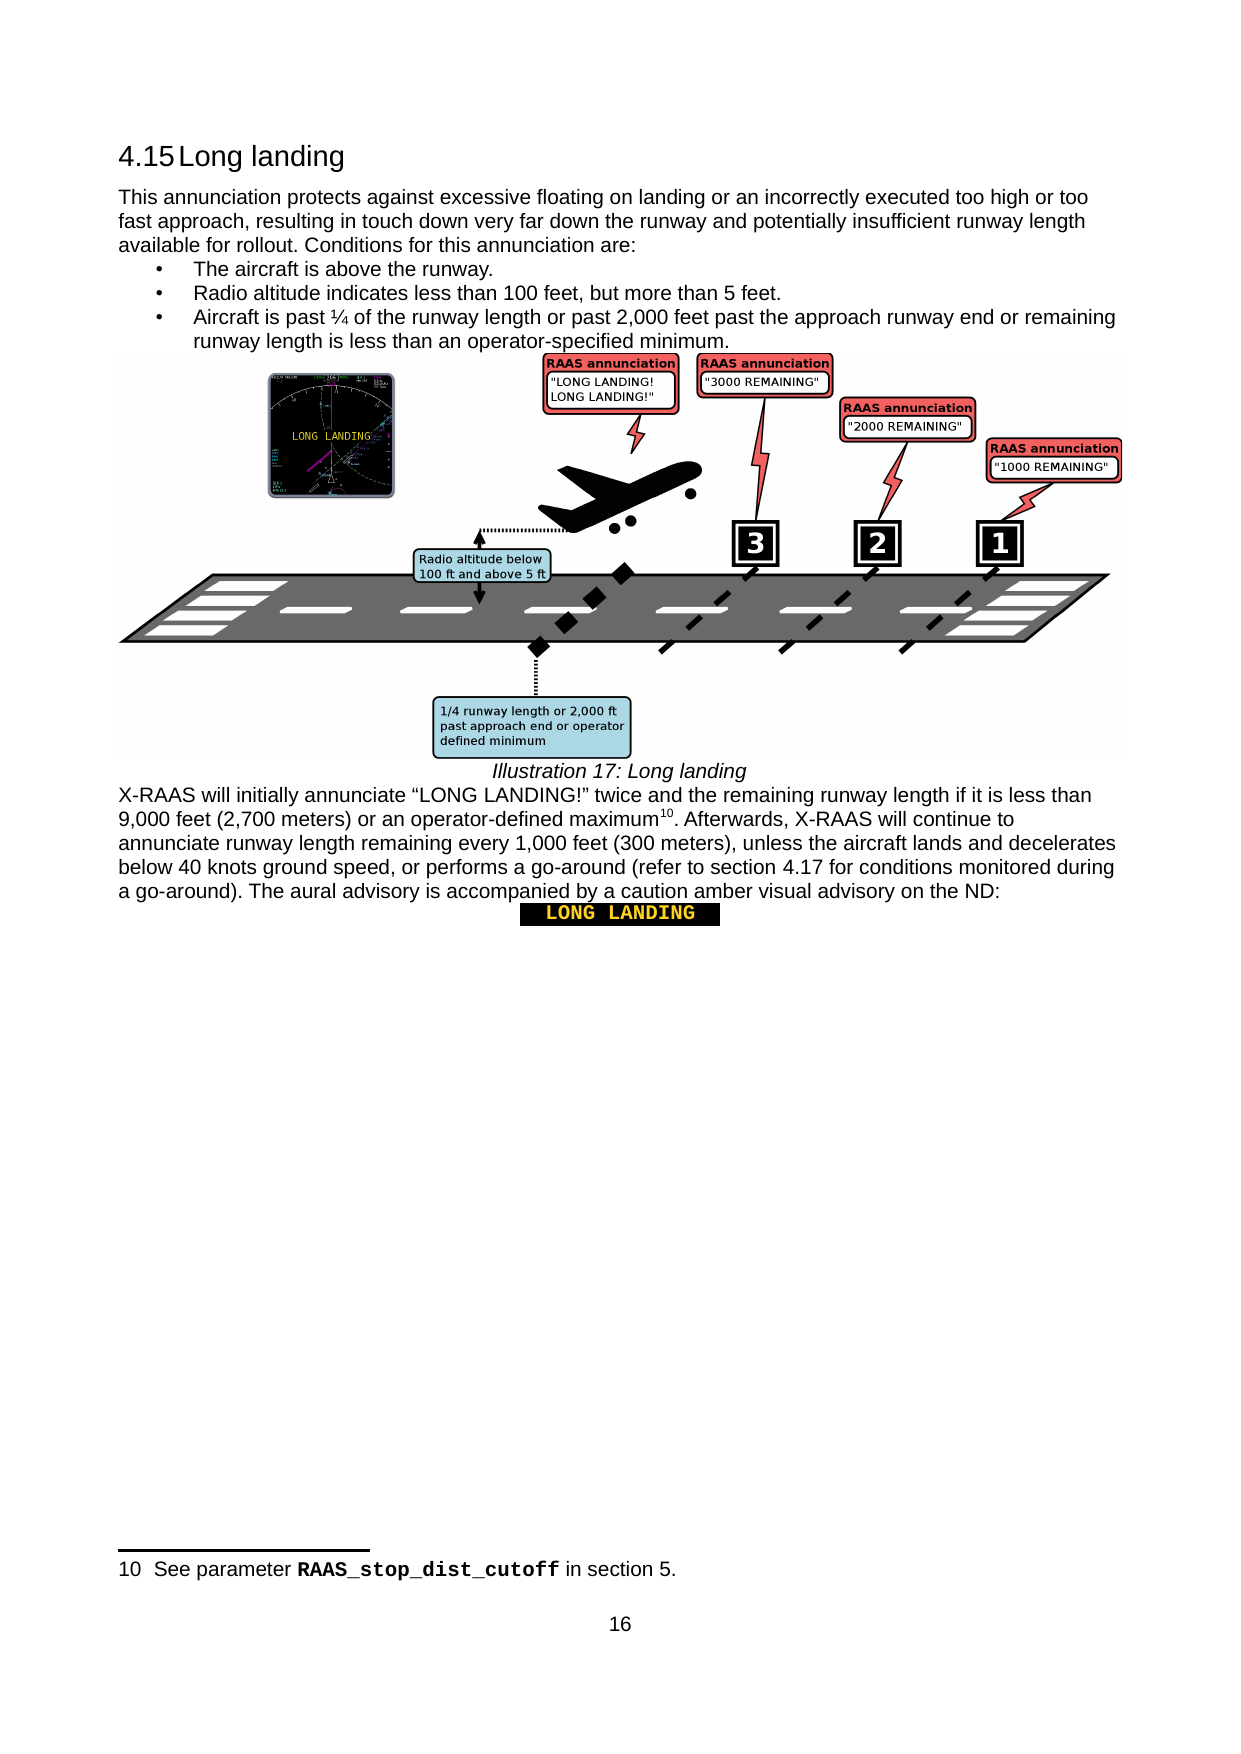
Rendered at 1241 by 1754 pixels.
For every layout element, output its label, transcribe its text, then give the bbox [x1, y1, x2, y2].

list Radio altitude indicates less than 100 feet, but more than 5 feet. [156, 281, 1122, 305]
text See parameter RAAS_stop_dist_cutoff in section 5. [118, 1557, 1122, 1582]
picture [118, 353, 1123, 759]
list The aircraft is above the runway. [156, 257, 1122, 281]
text Illustration 17: Long landing [118, 759, 1122, 783]
list Aircraft is past ¼ of the runway length or past 2,000 feet past the approach runway end or remaining runway length is less than an operator-specified minimum. [156, 305, 1122, 353]
text This annunciation protects against excessive floating on landing or an incorrectly executed too high or too fast approach, resulting in touch down very far down the runway and potentially insufficient runway length available for rollout. Conditions for this annunciation are: [118, 185, 1122, 257]
text LONG LANDING [118, 902, 1122, 926]
text X-RAAS will initially annunciate “LONG LANDING!” twice and the remaining runway length if it is less than 9,000 feet (2,700 meters) or an operator-defined maximum. Afterwards, X-RAAS will continue to annunciate runway length remaining every 1,000 feet (300 meters), unless the aircraft lands and decelerates below 40 knots ground speed, or performs a go-around (refer to section 4.17 for conditions monitored during a go-around). The aural advisory is accompanied by a caution amber visual advisory on the ND: [118, 783, 1122, 902]
subtitle Long landing [118, 139, 1122, 172]
